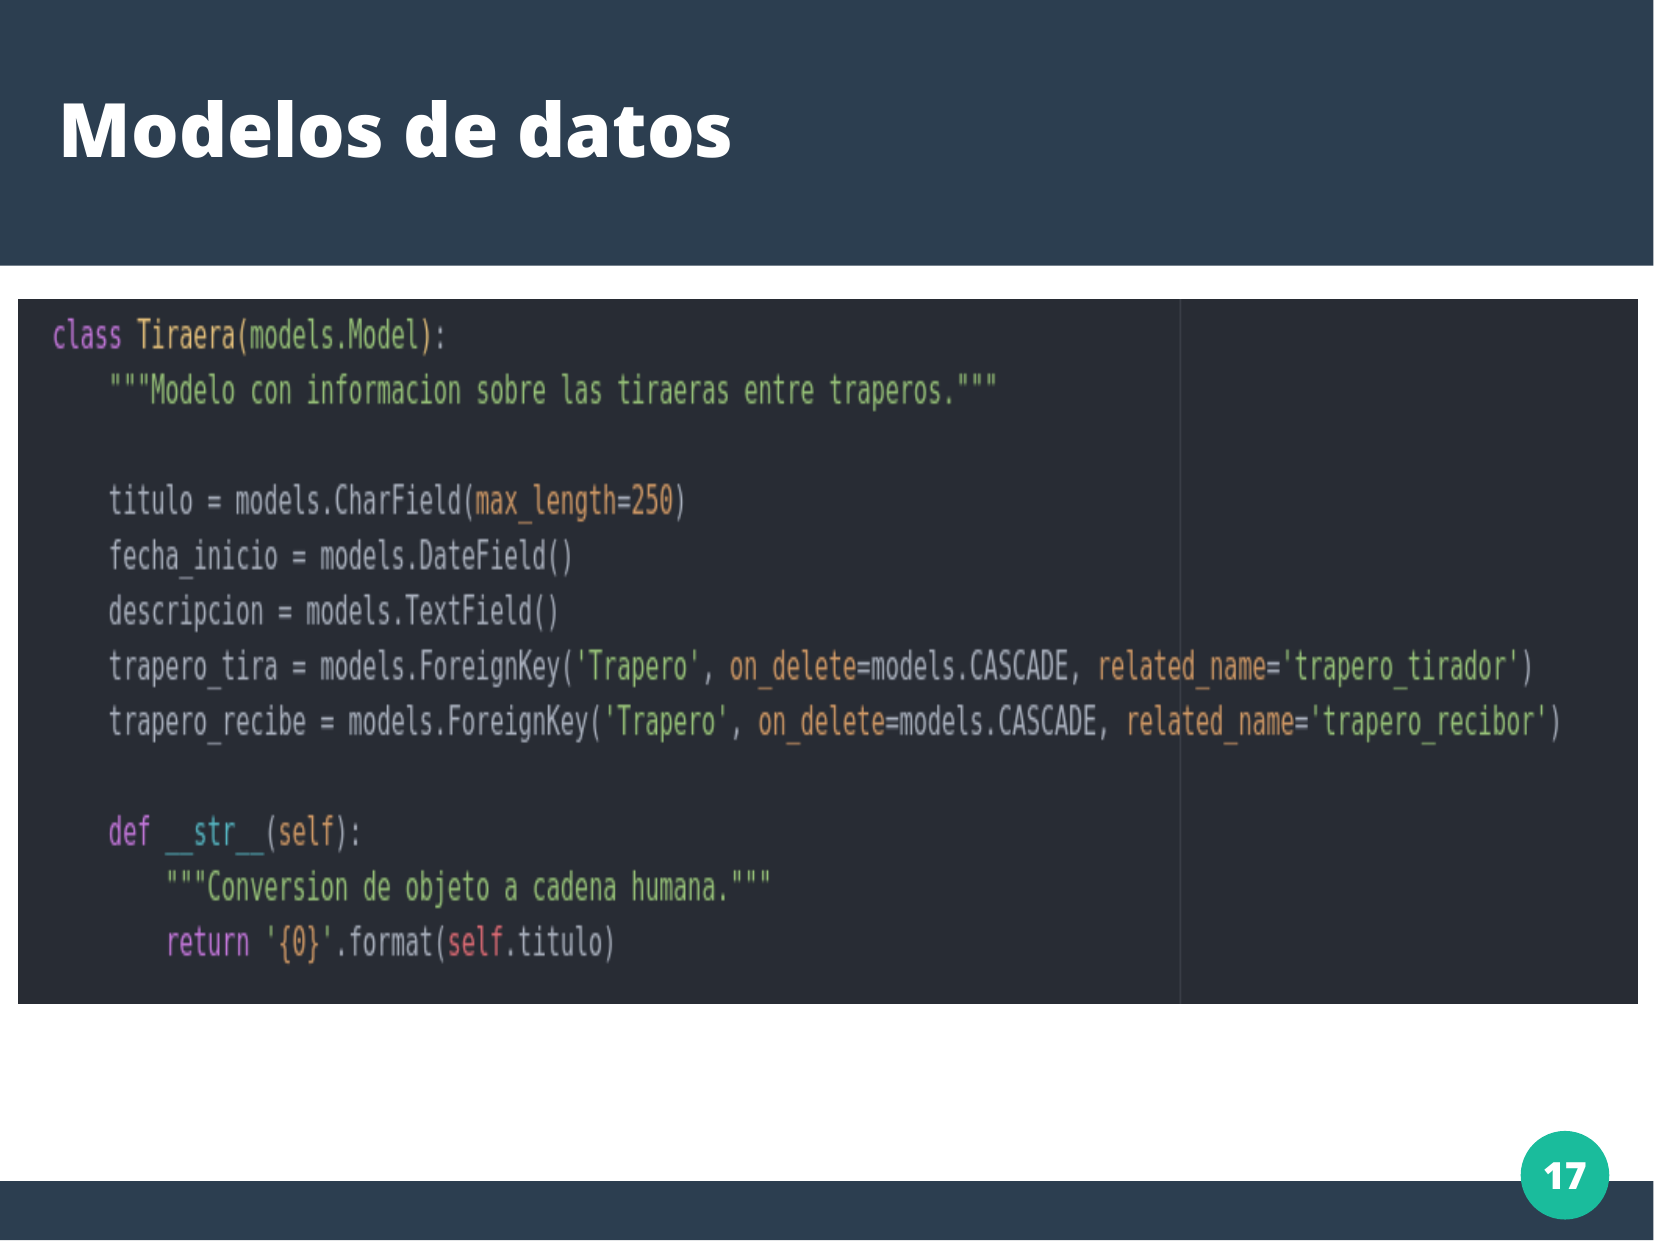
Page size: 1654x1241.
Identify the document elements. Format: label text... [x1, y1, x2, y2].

title Modelos de datos [59, 49, 1595, 207]
picture [18, 299, 1638, 1004]
